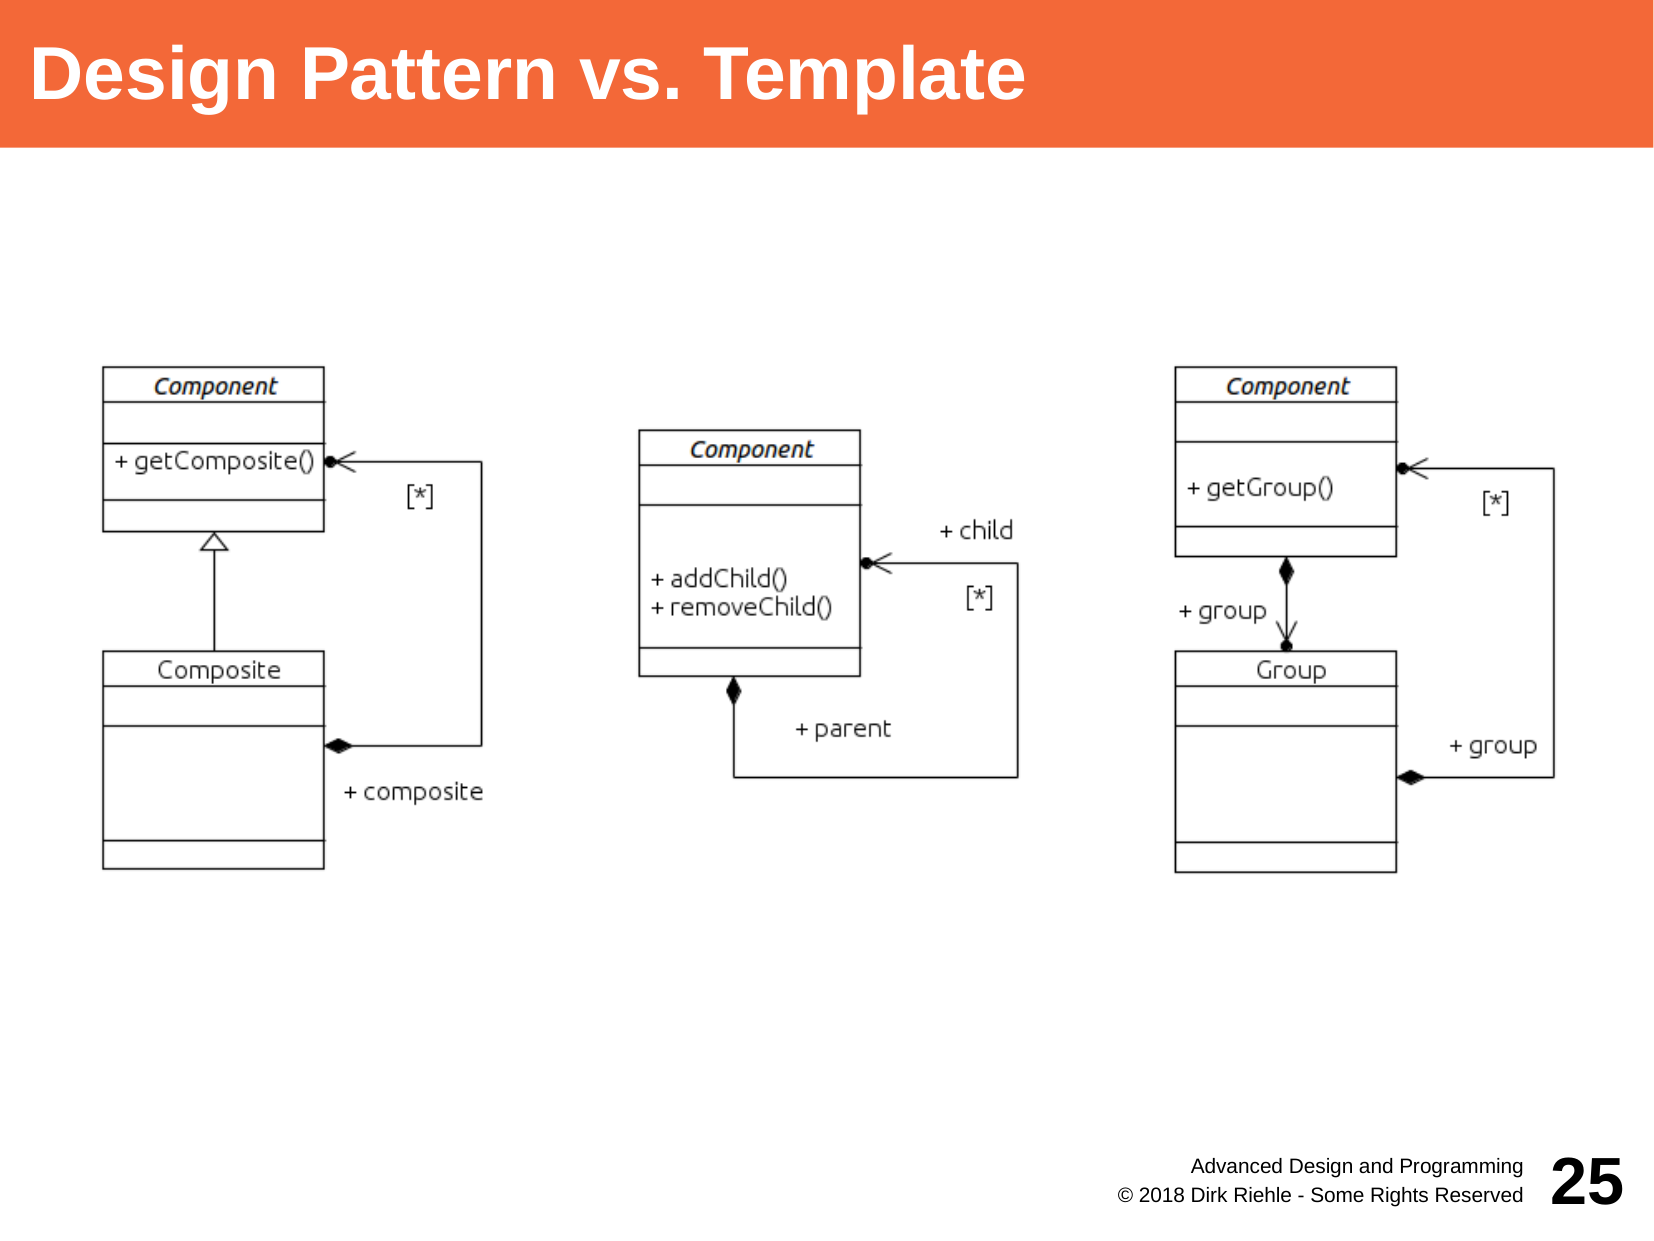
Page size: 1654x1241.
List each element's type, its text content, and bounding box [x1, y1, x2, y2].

picture [86, 350, 1654, 890]
title Design Pattern vs. Template [0, 0, 1654, 148]
